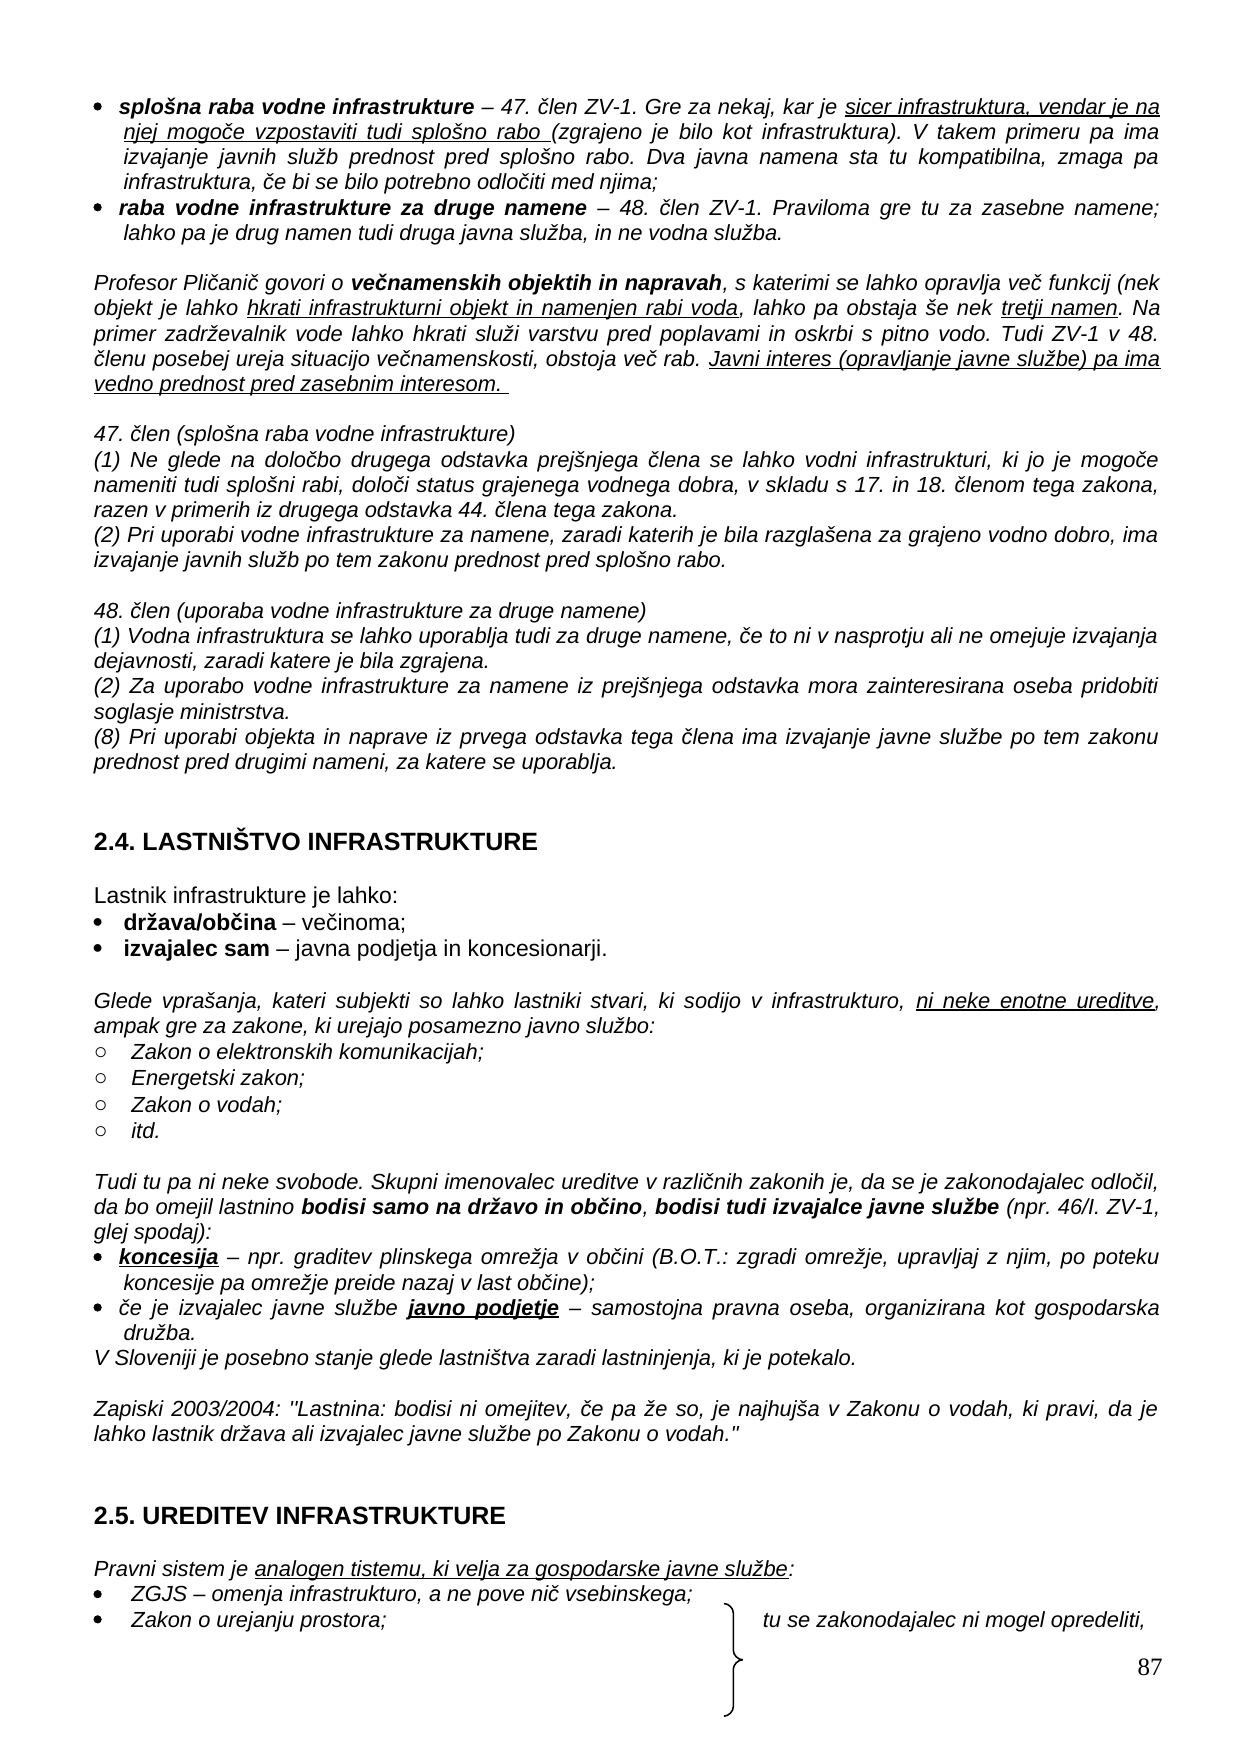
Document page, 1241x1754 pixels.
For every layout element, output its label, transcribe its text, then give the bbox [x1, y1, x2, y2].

list izvajalec sam – javna podjetja in koncesionarji. [94, 935, 1162, 961]
text 2.5. ureditev infrastrukture [94, 1501, 1162, 1530]
text Glede vprašanja, kateri subjekti so lahko lastniki stvari, ki sodijo v infrastrukturo, ni neke enotne ureditve, ampak gre za zakone, ki urejajo posamezno javno službo: [94, 987, 1162, 1038]
text Profesor Pličanič govori o večnamenskih objektih in napravah, s katerimi se lahko opravlja več funkcij (nek objekt je lahko hkrati infrastrukturni objekt in namenjen rabi voda, lahko pa obstaja še nek tretji namen. Na primer zadrževalnik vode lahko hkrati služi varstvu pred poplavami in oskrbi s pitno vodo. Tudi ZV-1 v 48. členu posebej ureja situacijo večnamenskosti, obstoja več rab. Javni interes (opravljanje javne službe) pa ima vedno prednost pred zasebnim interesom. [94, 270, 1162, 396]
text Zapiski 2003/2004: ''Lastnina: bodisi ni omejitev, če pa že so, je najhujša v Zakonu o vodah, ki pravi, da je lahko lastnik država ali izvajalec javne službe po Zakonu o vodah.'' [94, 1395, 1162, 1446]
list ZGJS – omenja infrastrukturo, a ne pove nič vsebinskega; [94, 1581, 1162, 1606]
text (2) Pri uporabi vodne infrastrukture za namene, zaradi katerih je bila razglašena za grajeno vodno dobro, ima izvajanje javnih služb po tem zakonu prednost pred splošno rabo. [94, 522, 1162, 573]
list država/občina – večinoma; [94, 908, 1162, 935]
text V Sloveniji je posebno stanje glede lastništva zaradi lastninjenja, ki je potekalo. [94, 1345, 1162, 1370]
list Zakon o urejanju prostora; [94, 1606, 732, 1632]
list splošna raba vodne infrastrukture – 47. člen ZV-1. Gre za nekaj, kar je sicer infrastruktura, vendar je na njej mogoče vzpostaviti tudi splošno rabo (zgrajeno je bilo kot infrastruktura). V takem primeru pa ima izvajanje javnih služb prednost pred splošno rabo. Dva javna namena sta tu kompatibilna, zmaga pa infrastruktura, če bi se bilo potrebno odločiti med njima; [94, 94, 1162, 194]
text 2.4. lastništvo infrastrukture [94, 827, 1162, 856]
text Lastnik infrastrukture je lahko: [94, 882, 1162, 908]
list tu se zakonodajalec ni mogel opredeliti, [732, 1606, 1162, 1632]
list Energetski zakon; [94, 1064, 1162, 1091]
text (8) Pri uporabi objekta in naprave iz prvega odstavka tega člena ima izvajanje javne službe po tem zakonu prednost pred drugimi nameni, za katere se uporablja. [94, 724, 1162, 774]
list koncesija – npr. graditev plinskega omrežja v občini (B.O.T.: zgradi omrežje, upravljaj z njim, po poteku koncesije pa omrežje preide nazaj v last občine); [94, 1244, 1162, 1294]
list raba vodne infrastrukture za druge namene – 48. člen ZV-1. Praviloma gre tu za zasebne namene; lahko pa je drug namen tudi druga javna služba, in ne vodna služba. [94, 194, 1162, 245]
list Zakon o vodah; [94, 1091, 1162, 1117]
list če je izvajalec javne službe javno podjetje – samostojna pravna oseba, organizirana kot gospodarska družba. [94, 1294, 1162, 1345]
text 48. člen (uporaba vodne infrastrukture za druge namene) [94, 598, 1162, 623]
list itd. [94, 1117, 1162, 1143]
text Tudi tu pa ni neke svobode. Skupni imenovalec ureditve v različnih zakonih je, da se je zakonodajalec odločil, da bo omejil lastnino bodisi samo na državo in občino, bodisi tudi izvajalce javne službe (npr. 46/I. ZV-1, glej spodaj): [94, 1168, 1162, 1244]
text (1) Vodna infrastruktura se lahko uporablja tudi za druge namene, če to ni v nasprotju ali ne omejuje izvajanja dejavnosti, zaradi katere je bila zgrajena. [94, 623, 1162, 673]
text (2) Za uporabo vodne infrastrukture za namene iz prejšnjega odstavka mora zainteresirana oseba pridobiti soglasje ministrstva. [94, 673, 1162, 724]
text Pravni sistem je analogen tistemu, ki velja za gospodarske javne službe: [94, 1556, 1162, 1581]
list Zakon o elektronskih komunikacijah; [94, 1038, 1162, 1064]
text 47. člen (splošna raba vodne infrastrukture) [94, 421, 1162, 447]
text (1) Ne glede na določbo drugega odstavka prejšnjega člena se lahko vodni infrastrukturi, ki jo je mogoče nameniti tudi splošni rabi, določi status grajenega vodnega dobra, v skladu s 17. in 18. členom tega zakona, razen v primerih iz drugega odstavka 44. člena tega zakona. [94, 447, 1162, 522]
